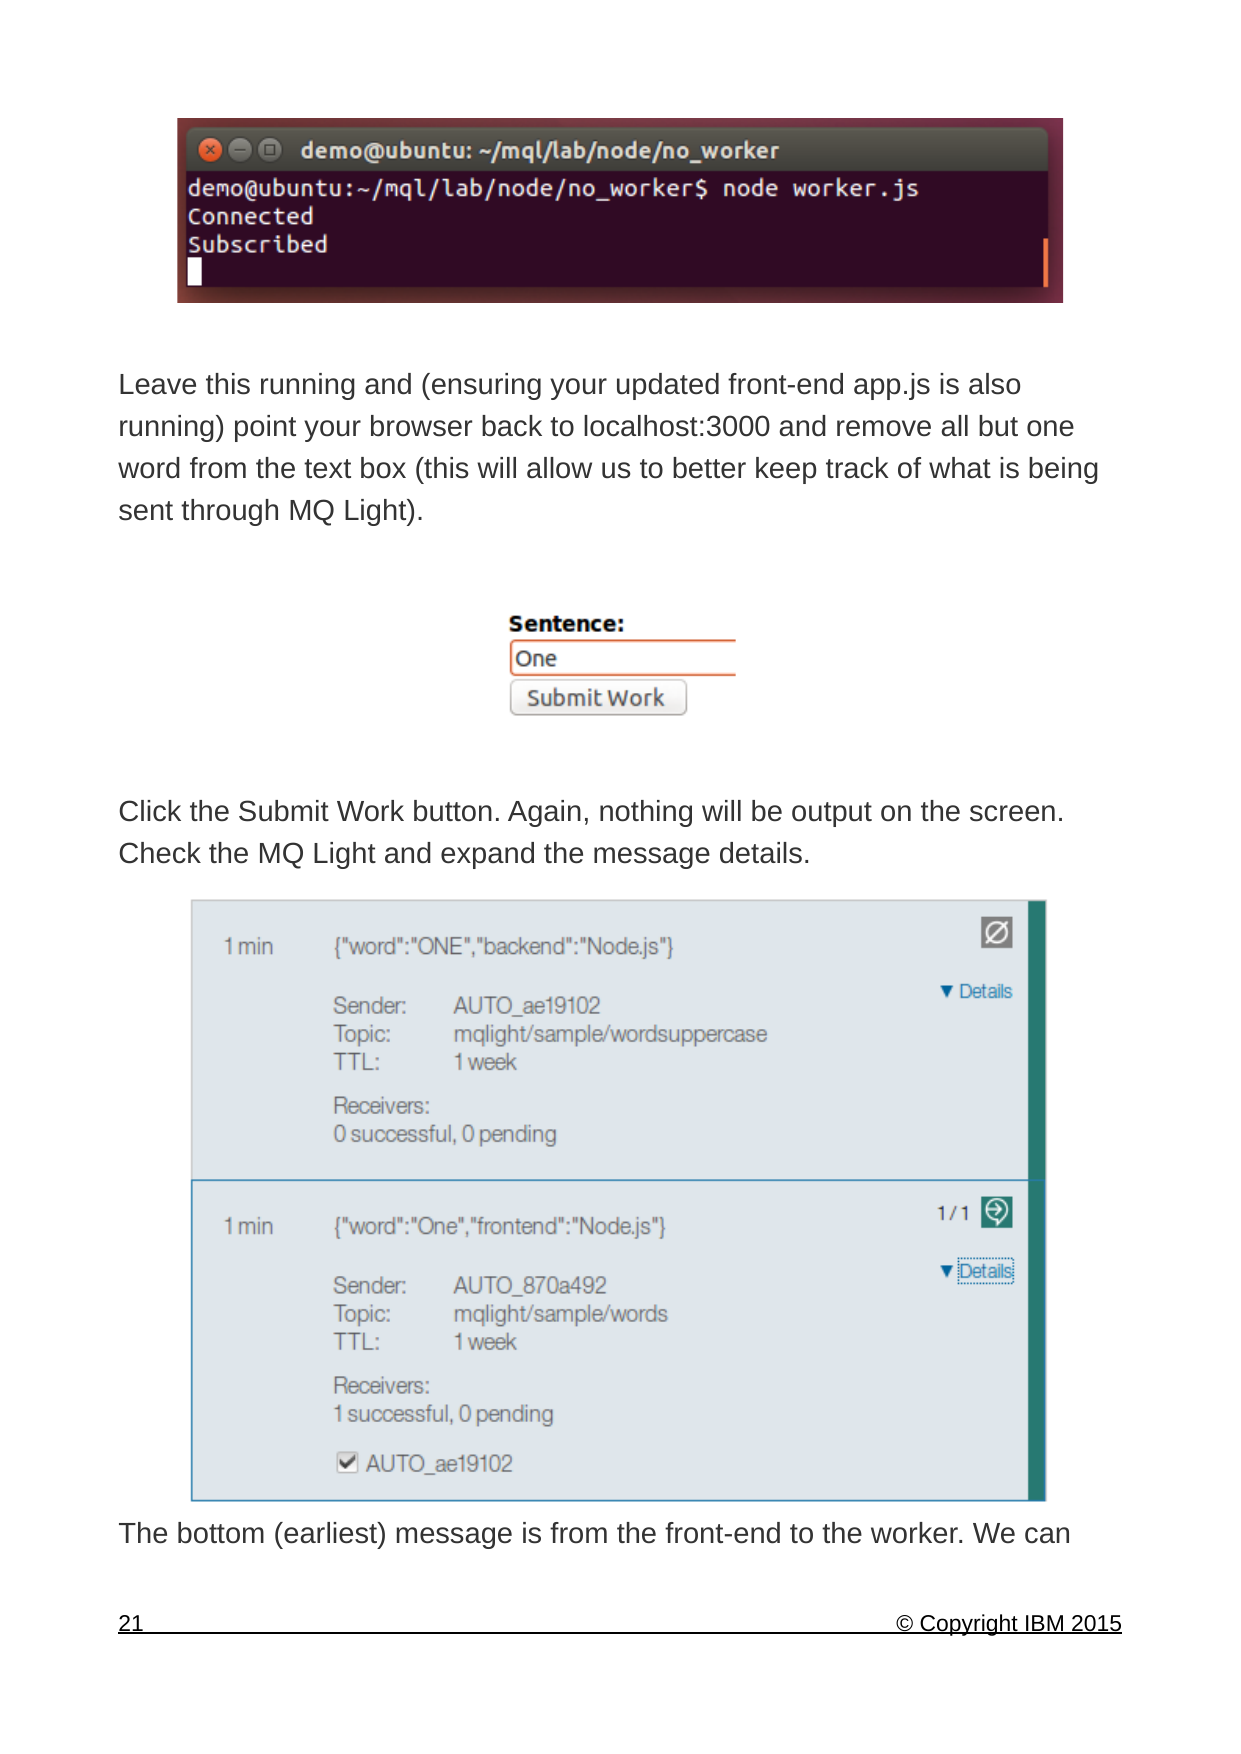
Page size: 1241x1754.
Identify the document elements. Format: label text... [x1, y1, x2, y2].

picture [177, 118, 1064, 303]
text Leave this running and (ensuring your updated front-end app.js is also running) point your browser back to localhost:3000 and remove all but one word from the text box (this will allow us to better keep track of what is being sent through MQ Light). [118, 367, 1122, 526]
text The bottom (earliest) message is from the front-end to the worker. We can [118, 1508, 1122, 1550]
text Click the Submit Work button. Again, nothing will be output on the screen. Check the MQ Light and expand the message details. [118, 794, 1122, 869]
picture [504, 605, 736, 730]
picture [185, 892, 1055, 1508]
